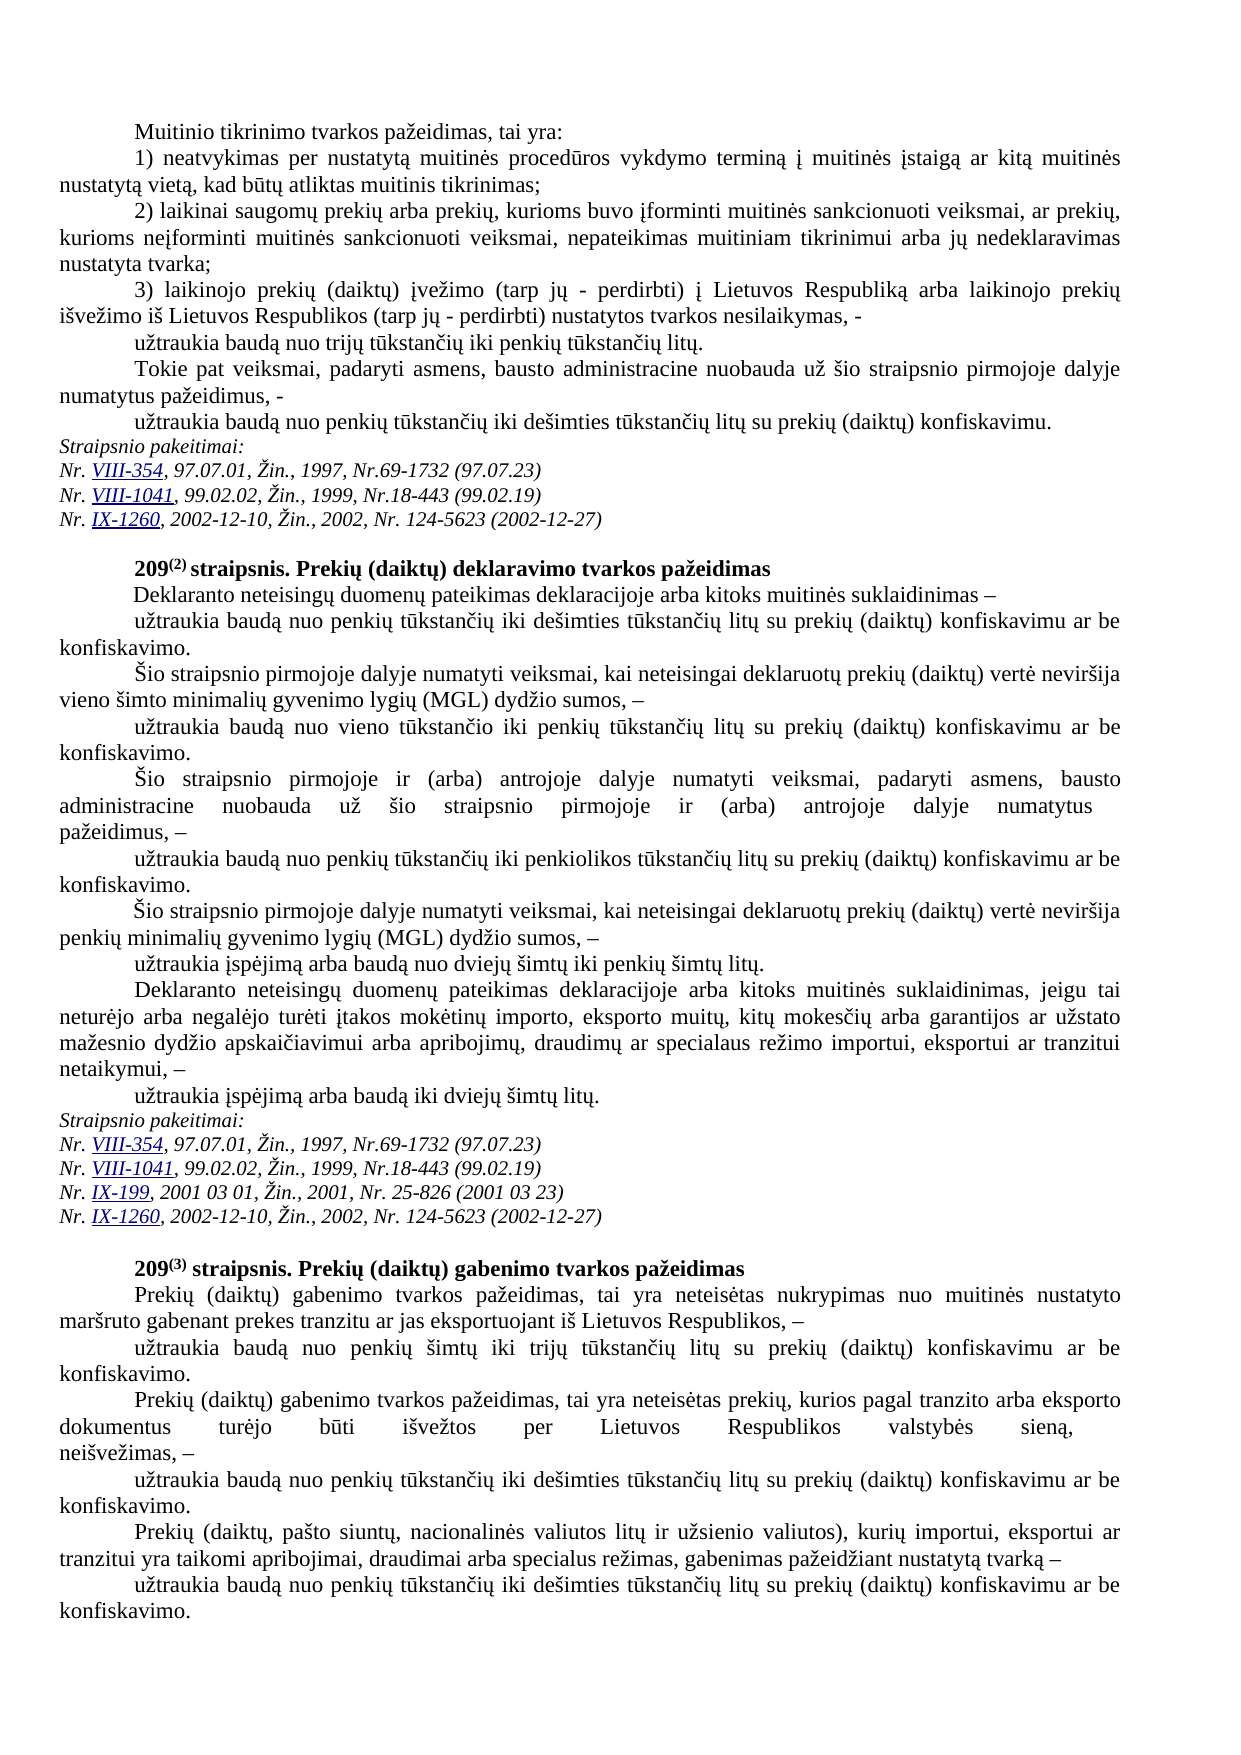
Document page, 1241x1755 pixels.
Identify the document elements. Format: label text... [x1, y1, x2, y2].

text 209(2) straipsnis. Prekių (daiktų) deklaravimo tvarkos pažeidimas [59, 555, 1122, 581]
text užtraukia įspėjimą arba baudą nuo dviejų šimtų iki penkių šimtų litų. [59, 950, 1122, 976]
text užtraukia baudą nuo penkių šimtų iki trijų tūkstančių litų su prekių (daiktų) konfiskavimu ar be konfiskavimo. [59, 1334, 1122, 1387]
text Muitinio tikrinimo tvarkos pažeidimas, tai yra: [59, 118, 1122, 144]
text užtraukia baudą nuo penkių tūkstančių iki dešimties tūkstančių litų su prekių (daiktų) konfiskavimu ar be konfiskavimo. [59, 1571, 1122, 1624]
text Deklaranto neteisingų duomenų pateikimas deklaracijoje arba kitoks muitinės suklaidinimas, jeigu tai neturėjo arba negalėjo turėti įtakos mokėtinų importo, eksporto muitų, kitų mokesčių arba garantijos ar užstato mažesnio dydžio apskaičiavimui arba apribojimų, draudimų ar specialaus režimo importui, eksportui ar tranzitui netaikymui, – [59, 976, 1122, 1082]
text Prekių (daiktų) gabenimo tvarkos pažeidimas, tai yra neteisėtas nukrypimas nuo muitinės nustatyto maršruto gabenant prekes tranzitu ar jas eksportuojant iš Lietuvos Respublikos, – [59, 1281, 1122, 1334]
text Deklaranto neteisingų duomenų pateikimas deklaracijoje arba kitoks muitinės suklaidinimas – [59, 581, 1122, 607]
text Šio straipsnio pirmojoje dalyje numatyti veiksmai, kai neteisingai deklaruotų prekių (daiktų) vertė neviršija vieno šimto minimalių gyvenimo lygių (MGL) dydžio sumos, – [59, 660, 1122, 713]
text Nr. VIII-1041, 99.02.02, Žin., 1999, Nr.18-443 (99.02.19) [59, 482, 1122, 507]
text Nr. IX-1260, 2002-12-10, Žin., 2002, Nr. 124-5623 (2002-12-27) [59, 507, 1122, 531]
text Nr. VIII-354, 97.07.01, Žin., 1997, Nr.69-1732 (97.07.23) [59, 458, 1122, 482]
text 209(3) straipsnis. Prekių (daiktų) gabenimo tvarkos pažeidimas [59, 1255, 1122, 1281]
text Nr. IX-1260, 2002-12-10, Žin., 2002, Nr. 124-5623 (2002-12-27) [59, 1204, 1122, 1228]
text Šio straipsnio pirmojoje dalyje numatyti veiksmai, kai neteisingai deklaruotų prekių (daiktų) vertė neviršija penkių minimalių gyvenimo lygių (MGL) dydžio sumos, – [59, 897, 1122, 950]
text 3) laikinojo prekių (daiktų) įvežimo (tarp jų - perdirbti) į Lietuvos Respubliką arba laikinojo prekių išvežimo iš Lietuvos Respublikos (tarp jų - perdirbti) nustatytos tvarkos nesilaikymas, - [59, 276, 1122, 329]
text 1) neatvykimas per nustatytą muitinės procedūros vykdymo terminą į muitinės įstaigą ar kitą muitinės nustatytą vietą, kad būtų atliktas muitinis tikrinimas; [59, 144, 1122, 197]
text užtraukia baudą nuo penkių tūkstančių iki dešimties tūkstančių litų su prekių (daiktų) konfiskavimu. [59, 408, 1122, 434]
text užtraukia įspėjimą arba baudą iki dviejų šimtų litų. [59, 1082, 1122, 1108]
text užtraukia baudą nuo vieno tūkstančio iki penkių tūkstančių litų su prekių (daiktų) konfiskavimu ar be konfiskavimo. [59, 713, 1122, 766]
text Straipsnio pakeitimai: [59, 434, 1122, 458]
text užtraukia baudą nuo penkių tūkstančių iki penkiolikos tūkstančių litų su prekių (daiktų) konfiskavimu ar be konfiskavimo. [59, 844, 1122, 897]
text 2) laikinai saugomų prekių arba prekių, kurioms buvo įforminti muitinės sankcionuoti veiksmai, ar prekių, kurioms neįforminti muitinės sankcionuoti veiksmai, nepateikimas muitiniam tikrinimui arba jų nedeklaravimas nustatyta tvarka; [59, 197, 1122, 276]
text Prekių (daiktų, pašto siuntų, nacionalinės valiutos litų ir užsienio valiutos), kurių importui, eksportui ar tranzitui yra taikomi apribojimai, draudimai arba specialus režimas, gabenimas pažeidžiant nustatytą tvarką – [59, 1518, 1122, 1571]
text Nr. VIII-1041, 99.02.02, Žin., 1999, Nr.18-443 (99.02.19) [59, 1156, 1122, 1180]
text užtraukia baudą nuo trijų tūkstančių iki penkių tūkstančių litų. [59, 329, 1122, 355]
text Nr. IX-199, 2001 03 01, Žin., 2001, Nr. 25-826 (2001 03 23) [59, 1180, 1122, 1204]
text Straipsnio pakeitimai: [59, 1108, 1122, 1132]
text Tokie pat veiksmai, padaryti asmens, bausto administracine nuobauda už šio straipsnio pirmojoje dalyje numatytus pažeidimus, - [59, 355, 1122, 408]
text Prekių (daiktų) gabenimo tvarkos pažeidimas, tai yra neteisėtas prekių, kurios pagal tranzito arba eksporto dokumentus turėjo būti išvežtos per Lietuvos Respublikos valstybės sieną, neišvežimas, – [59, 1387, 1122, 1466]
text Šio straipsnio pirmojoje ir (arba) antrojoje dalyje numatyti veiksmai, padaryti asmens, bausto administracine nuobauda už šio straipsnio pirmojoje ir (arba) antrojoje dalyje numatytus pažeidimus, – [59, 766, 1122, 844]
text užtraukia baudą nuo penkių tūkstančių iki dešimties tūkstančių litų su prekių (daiktų) konfiskavimu ar be konfiskavimo. [59, 1466, 1122, 1518]
text užtraukia baudą nuo penkių tūkstančių iki dešimties tūkstančių litų su prekių (daiktų) konfiskavimu ar be konfiskavimo. [59, 607, 1122, 660]
text Nr. VIII-354, 97.07.01, Žin., 1997, Nr.69-1732 (97.07.23) [59, 1132, 1122, 1156]
